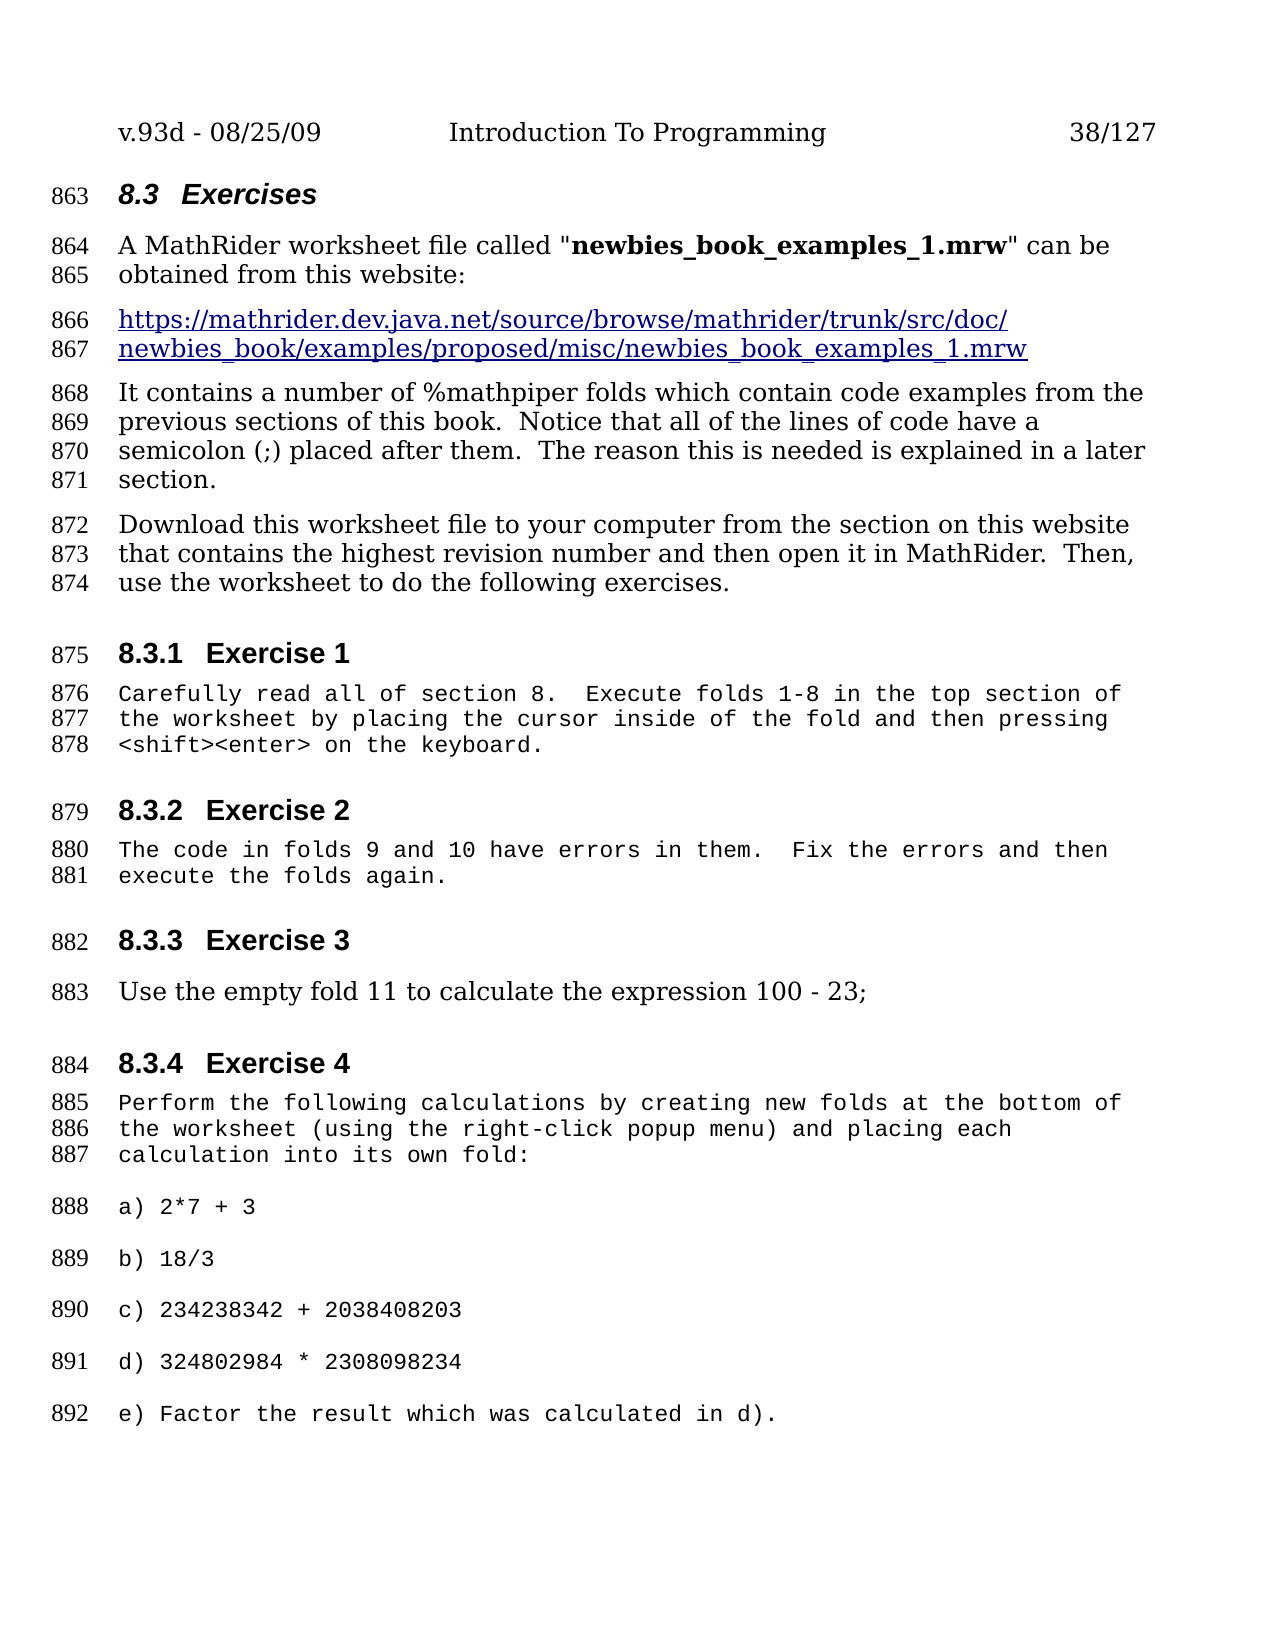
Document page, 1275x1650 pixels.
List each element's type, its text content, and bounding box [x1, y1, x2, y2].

text Carefully read all of section 8. Execute folds 1-8 in the top section of the worksheet by placing the cursor inside of the fold and then pressing <shift><enter> on the keyboard. [118, 682, 1157, 760]
subtitle Exercise 2 [118, 793, 1157, 826]
text c) 234238342 + 2038408203 [118, 1299, 1157, 1325]
text a) 2*7 + 3 [118, 1195, 1157, 1221]
text It contains a number of %mathpiper folds which contain code examples from the previous sections of this book. Notice that all of the lines of code have a semicolon (;) placed after them. The reason this is needed is explained in a later section. [118, 378, 1157, 495]
text The code in folds 9 and 10 have errors in them. Fix the errors and then execute the folds again. [118, 838, 1157, 890]
subtitle Exercises [118, 177, 1157, 210]
subtitle Exercise 4 [118, 1046, 1157, 1079]
text Perform the following calculations by creating new folds at the bottom of the worksheet (using the right-click popup menu) and placing each calculation into its own fold: [118, 1091, 1157, 1169]
text b) 18/3 [118, 1247, 1157, 1273]
text https://mathrider.dev.java.net/source/browse/mathrider/trunk/src/doc/newbies_book/examples/proposed/misc/newbies_book_examples_1.mrw [118, 305, 1157, 363]
text A MathRider worksheet file called "newbies_book_examples_1.mrw" can be obtained from this website: [118, 231, 1157, 290]
subtitle Exercise 1 [118, 636, 1157, 670]
text d) 324802984 * 2308098234 [118, 1351, 1157, 1377]
text Use the empty fold 11 to calculate the expression 100 - 23; [118, 978, 1157, 1007]
text e) Factor the result which was calculated in d). [118, 1403, 1157, 1428]
subtitle Exercise 3 [118, 923, 1157, 957]
text Download this worksheet file to your computer from the section on this website that contains the highest revision number and then open it in MathRider. Then, use the worksheet to do the following exercises. [118, 510, 1157, 597]
